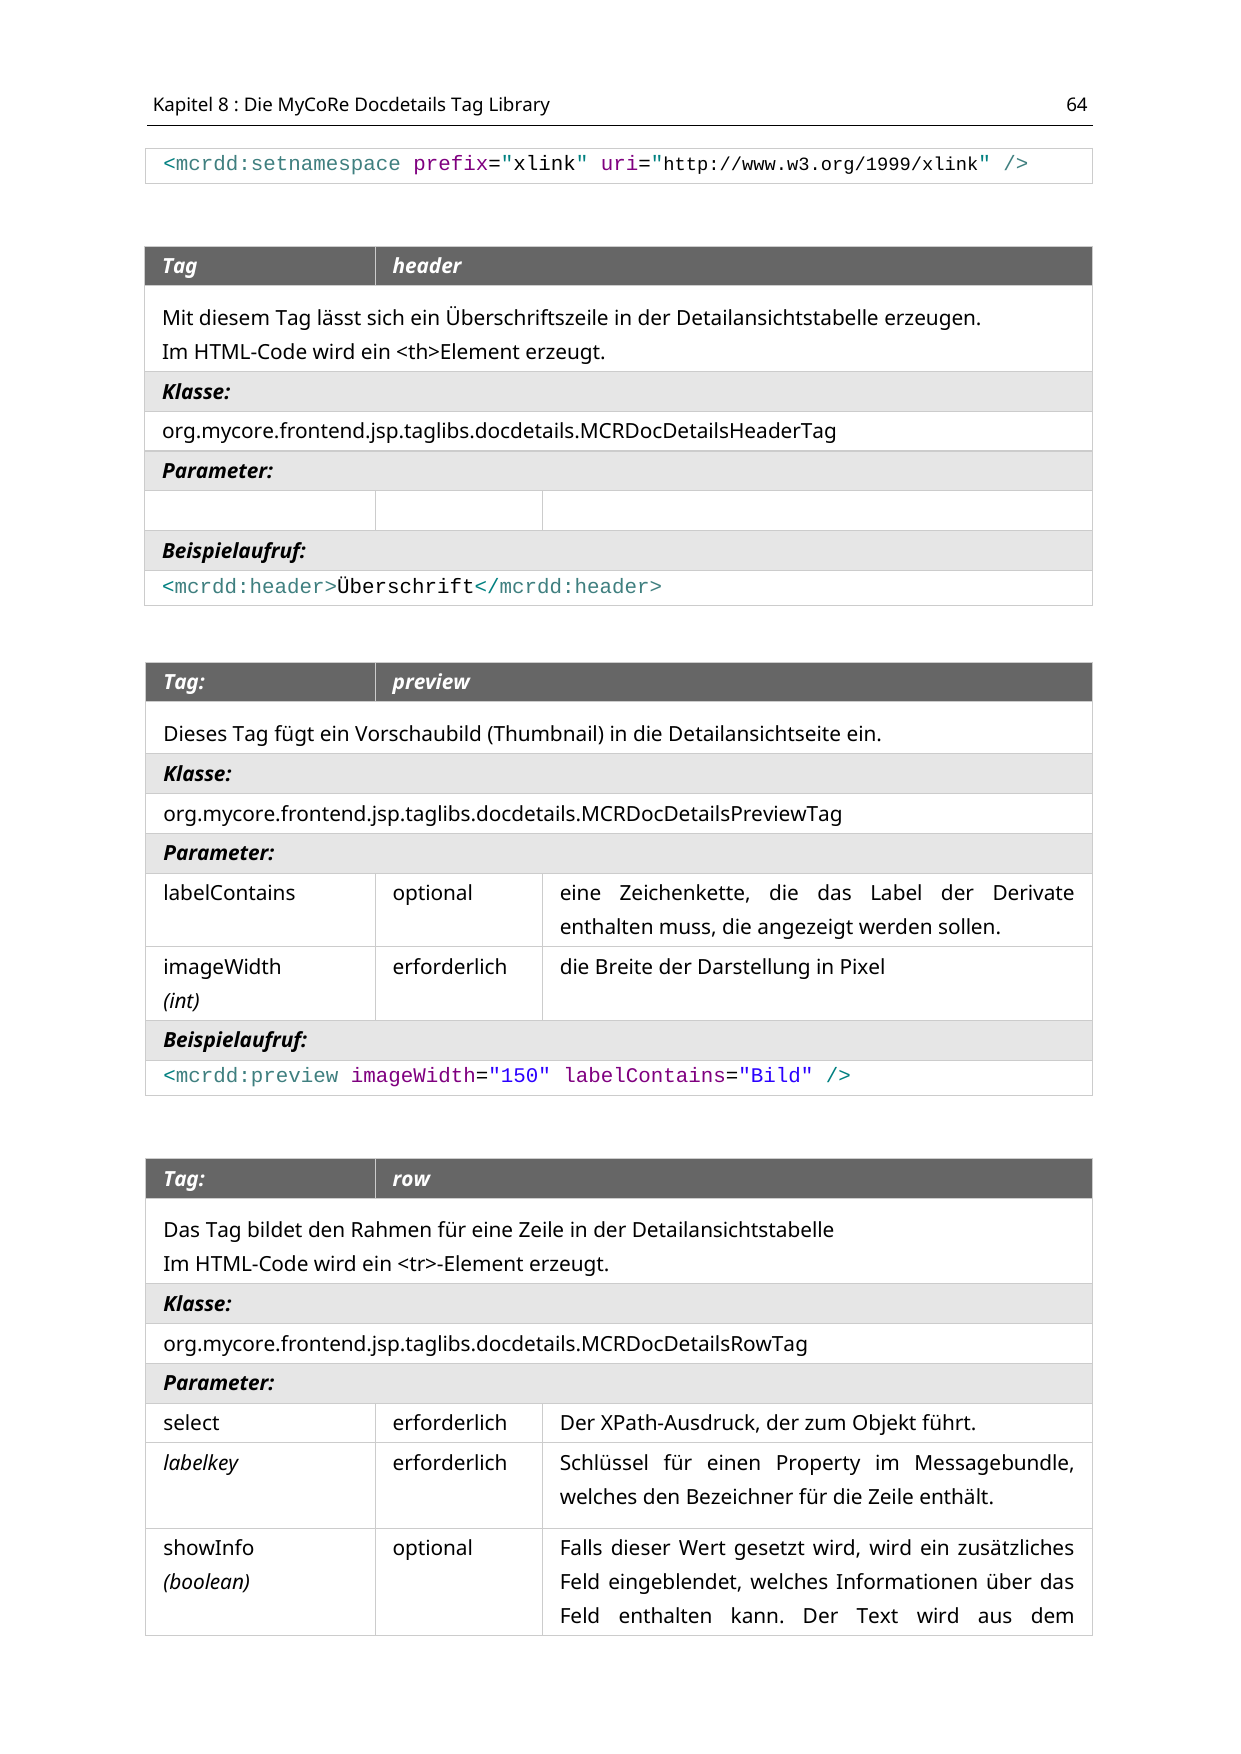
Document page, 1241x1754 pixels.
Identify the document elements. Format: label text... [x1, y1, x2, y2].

table_cell Klasse: [146, 1284, 1092, 1323]
table_cell select [146, 1404, 375, 1442]
table_cell Das Tag bildet den Rahmen für eine Zeile in der Detailansichtstabelle Im HTML-Code wird ein <tr>-Element erzeugt. [146, 1199, 1092, 1283]
table_cell [376, 491, 542, 530]
table_cell org.mycore.frontend.jsp.taglibs.docdetails.MCRDocDetailsRowTag [146, 1324, 1092, 1363]
table_cell Parameter: [145, 452, 1092, 490]
table_cell optional [376, 1529, 542, 1635]
table_cell Schlüssel für einen Property im Messagebundle, welches den Bezeichner für die Zeile enthält. [543, 1443, 1092, 1528]
table_header row [376, 1159, 1092, 1198]
table_cell optional [376, 874, 542, 946]
table_cell <mcrdd:setnamespace prefix="xlink" uri="http://www.w3.org/1999/xlink" /> [146, 149, 1092, 183]
table_cell Falls dieser Wert gesetzt wird, wird ein zusätzliches Feld eingeblendet, welches Informationen über das Feld enthalten kann. Der Text wird aus dem [543, 1529, 1092, 1635]
table_cell Dieses Tag fügt ein Vorschaubild (Thumbnail) in die Detailansichtseite ein. [146, 702, 1092, 753]
table_cell Beispielaufruf: [146, 1021, 1092, 1060]
table_cell labelContains [146, 874, 375, 946]
table_cell <mcrdd:preview imageWidth="150" labelContains="Bild" /> [146, 1061, 1092, 1095]
table_cell Parameter: [146, 834, 1092, 873]
table_cell [145, 491, 375, 530]
table_cell labelkey [146, 1443, 375, 1528]
table_cell Beispielaufruf: [145, 531, 1092, 570]
table_cell erforderlich [376, 947, 542, 1020]
table_cell Parameter: [146, 1364, 1092, 1403]
table_cell Klasse: [145, 372, 1092, 411]
table_cell [543, 491, 1092, 530]
table_cell Mit diesem Tag lässt sich ein Überschriftszeile in der Detailansichtstabelle erzeugen. Im HTML-Code wird ein <th>Element erzeugt. [145, 286, 1092, 371]
table_cell imageWidth (int) [146, 947, 375, 1020]
table_cell erforderlich [376, 1443, 542, 1528]
table_header preview [376, 663, 1092, 701]
table_header Tag [145, 247, 375, 285]
table_header Tag: [146, 1159, 375, 1198]
table_cell Klasse: [146, 754, 1092, 793]
table_cell die Breite der Darstellung in Pixel [543, 947, 1092, 1020]
table_cell <mcrdd:header>Überschrift</mcrdd:header> [145, 571, 1092, 605]
table_cell org.mycore.frontend.jsp.taglibs.docdetails.MCRDocDetailsHeaderTag [145, 412, 1092, 450]
table_cell Der XPath-Ausdruck, der zum Objekt führt. [543, 1404, 1092, 1442]
table_cell eine Zeichenkette, die das Label der Derivate enthalten muss, die angezeigt werden sollen. [543, 874, 1092, 946]
table_cell org.mycore.frontend.jsp.taglibs.docdetails.MCRDocDetailsPreviewTag [146, 794, 1092, 833]
table_cell showInfo (boolean) [146, 1529, 375, 1635]
table_header header [376, 247, 1092, 285]
table_header Tag: [146, 663, 375, 701]
table_cell erforderlich [376, 1404, 542, 1442]
